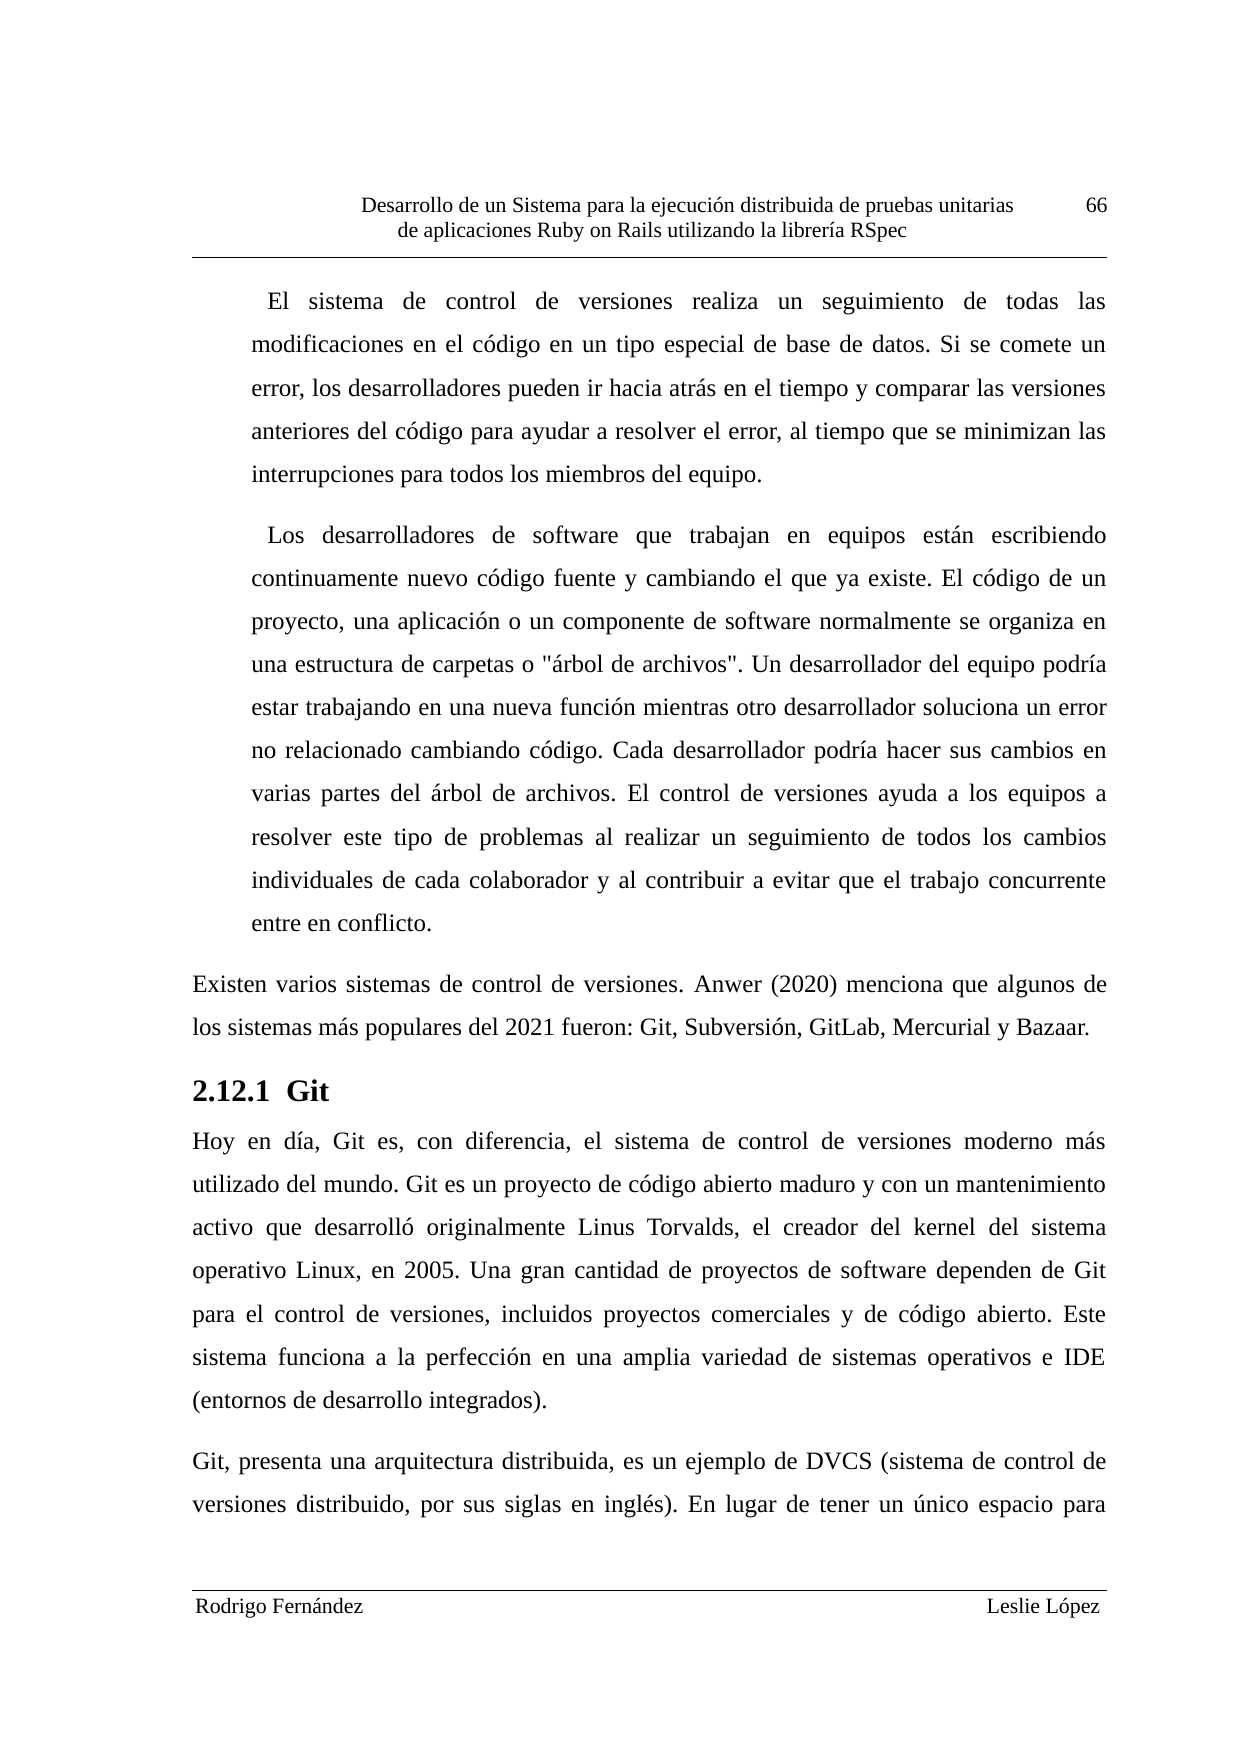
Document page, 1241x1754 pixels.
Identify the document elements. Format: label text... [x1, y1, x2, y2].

text Los desarrolladores de software que trabajan en equipos están escribiendo continuamente nuevo código fuente y cambiando el que ya existe. El código de un proyecto, una aplicación o un componente de software normalmente se organiza en una estructura de carpetas o "árbol de archivos". Un desarrollador del equipo podría estar trabajando en una nueva función mientras otro desarrollador soluciona un error no relacionado cambiando código. Cada desarrollador podría hacer sus cambios en varias partes del árbol de archivos. El control de versiones ayuda a los equipos a resolver este tipo de problemas al realizar un seguimiento de todos los cambios individuales de cada colaborador y al contribuir a evitar que el trabajo concurrente entre en conflicto. [251, 520, 1107, 937]
text El sistema de control de versiones realiza un seguimiento de todas las modificaciones en el código en un tipo especial de base de datos. Si se comete un error, los desarrolladores pueden ir hacia atrás en el tiempo y comparar las versiones anteriores del código para ayudar a resolver el error, al tiempo que se minimizan las interrupciones para todos los miembros del equipo. [251, 286, 1107, 488]
subtitle Git [192, 1073, 1107, 1108]
text Existen varios sistemas de control de versiones. Anwer (2020)⁠ menciona que algunos de los sistemas más populares del 2021 fueron: Git, Subversión, GitLab, Mercurial y Bazaar. [192, 969, 1107, 1041]
text Git, presenta una arquitectura distribuida, es un ejemplo de DVCS (sistema de control de versiones distribuido, por sus siglas en inglés). En lugar de tener un único espacio para [192, 1446, 1107, 1518]
list Hoy en día, Git es, con diferencia, el sistema de control de versiones moderno más utilizado del mundo. Git es un proyecto de código abierto maduro y con un mantenimiento activo que desarrolló originalmente Linus Torvalds, el creador del kernel del sistema operativo Linux, en 2005. Una gran cantidad de proyectos de software dependen de Git para el control de versiones, incluidos proyectos comerciales y de código abierto. Este sistema funciona a la perfección en una amplia variedad de sistemas operativos e IDE (entornos de desarrollo integrados). [192, 1126, 1107, 1414]
